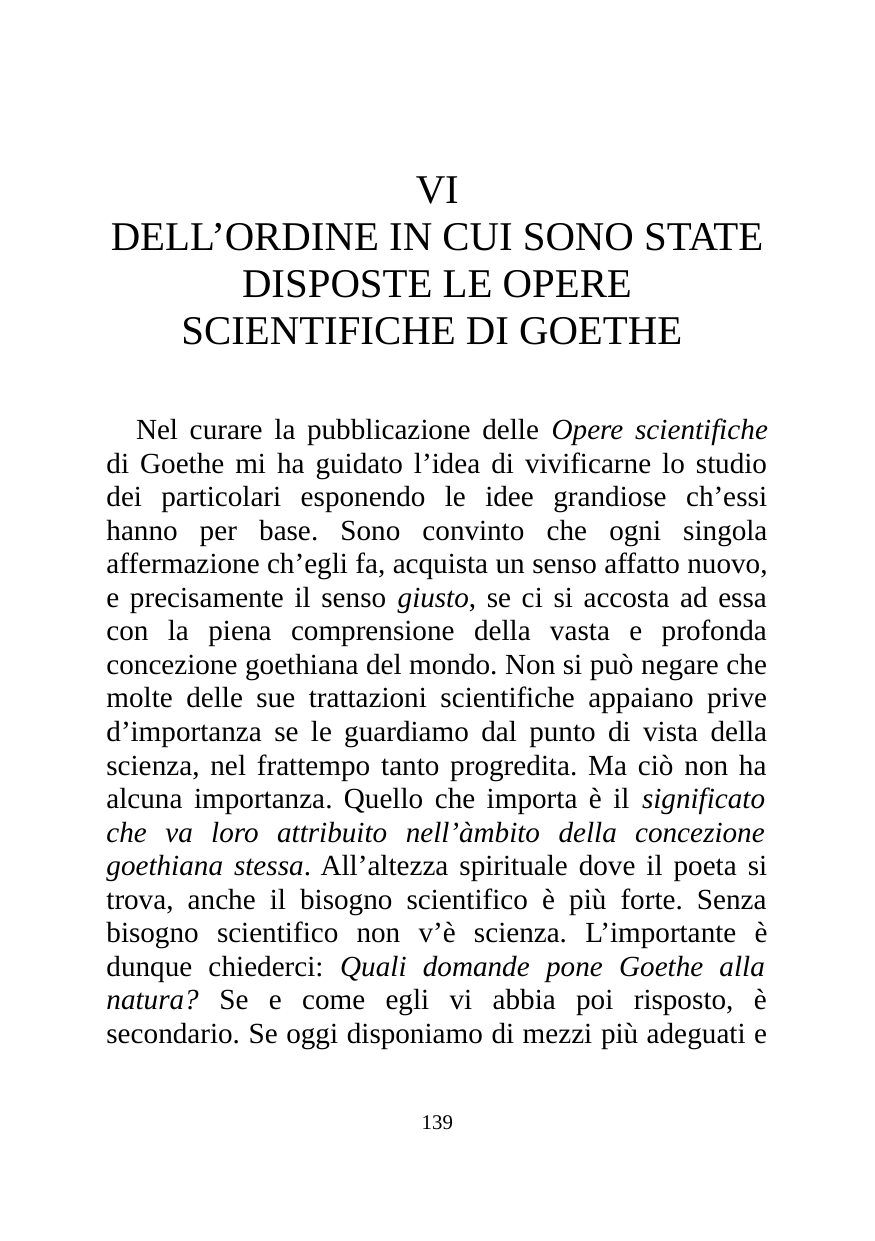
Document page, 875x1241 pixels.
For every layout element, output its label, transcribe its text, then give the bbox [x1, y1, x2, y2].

text Nel curare la pubblicazione delle Opere scientifiche di Goethe mi ha guidato l’idea di vivificarne lo studio dei particolari esponendo le idee grandiose ch’essi hanno per base. Sono convinto che ogni singola affermazione ch’egli fa, acquista un senso affatto nuovo, e precisamente il senso giusto, se ci si accosta ad essa con la piena comprensione della vasta e profonda concezione goethiana del mondo. Non si può negare che molte delle sue trattazioni scientifiche appaiano prive d’importanza se le guardiamo dal punto di vista della scienza, nel frattempo tanto progredita. Ma ciò non ha alcuna importanza. Quello che importa è il significato che va loro attribuito nell’àmbito della concezione goethiana stessa. All’altezza spirituale dove il poeta si trova, anche il bisogno scientifico è più forte. Senza bisogno scientifico non v’è scienza. L’importante è dunque chiederci: Quali domande pone Goethe alla natura? Se e come egli vi abbia poi risposto, è secondario. Se oggi disponiamo di mezzi più adeguati e [106, 412, 768, 1049]
subtitle VI DELL’ORDINE IN CUI SONO STATE DISPOSTE LE OPERE SCIENTIFICHE DI GOETHE [106, 165, 768, 353]
